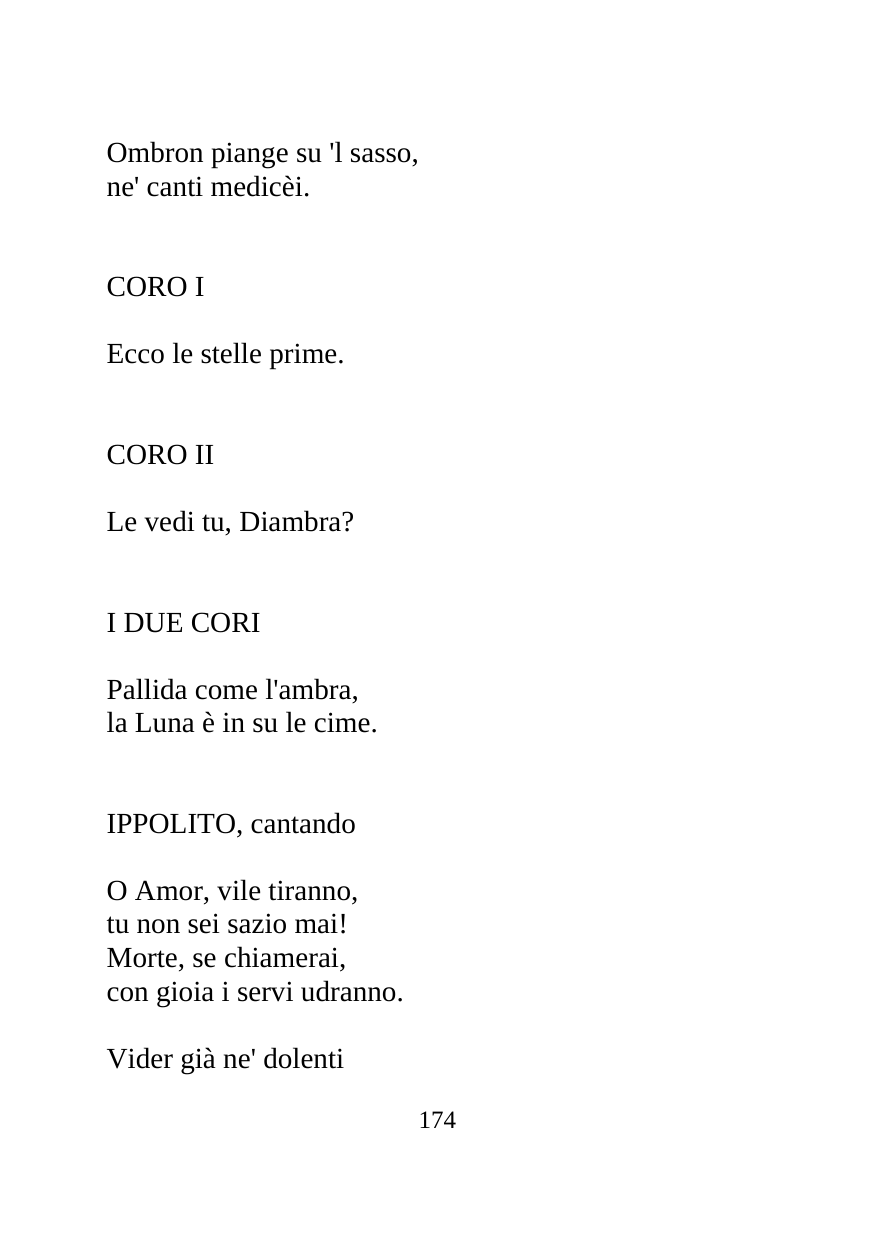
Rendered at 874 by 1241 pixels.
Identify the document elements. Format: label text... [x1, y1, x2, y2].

text CORO I [106, 269, 768, 303]
text CORO II [106, 437, 768, 471]
text Le vedi tu, Diambra? [106, 504, 768, 538]
text tu non sei sazio mai! [106, 907, 768, 940]
text Morte, se chiamerai, [106, 940, 768, 974]
text Pallida come l'ambra, [106, 672, 768, 705]
text I DUE CORI [106, 605, 768, 638]
text O Amor, vile tiranno, [106, 873, 768, 907]
text Ombron piange su 'l sasso, [106, 135, 768, 169]
text con gioia i servi udranno. [106, 974, 768, 1007]
text ne' canti medicèi. [106, 169, 768, 202]
text IPPOLITO, cantando [106, 806, 768, 839]
text Ecco le stelle prime. [106, 336, 768, 370]
text Vider già ne' dolenti [106, 1041, 768, 1074]
text la Luna è in su le cime. [106, 705, 768, 739]
